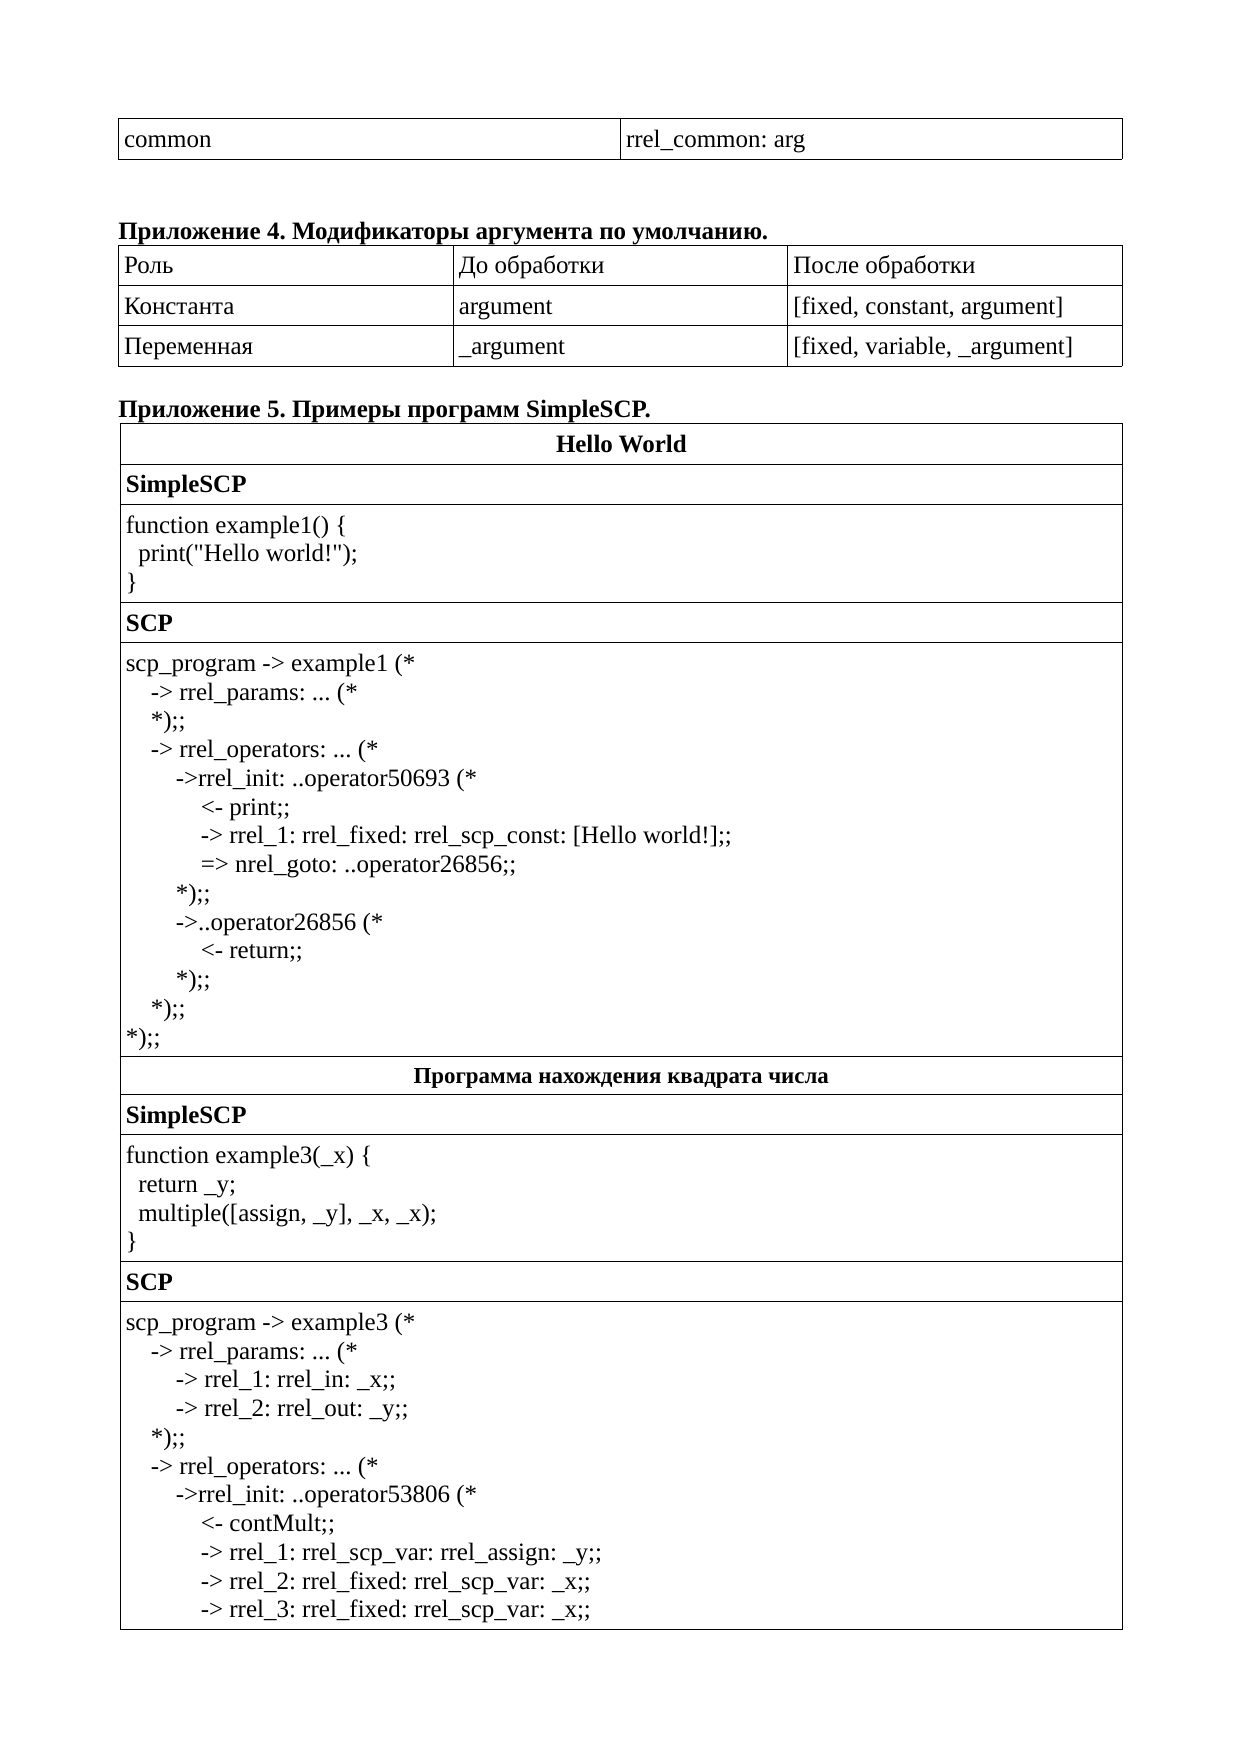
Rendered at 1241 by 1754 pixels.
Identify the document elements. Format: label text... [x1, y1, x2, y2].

table_cell function example3(_x) { return _y; multiple([assign, _y], _x, _x); } [121, 1135, 1122, 1261]
table_header Роль [119, 246, 453, 285]
table_cell _argument [454, 326, 787, 366]
table_cell SimpleSCP [121, 465, 1122, 504]
text Приложение 4. Модификаторы аргумента по умолчанию. [118, 216, 1122, 245]
table_cell rrel_common: arg [621, 119, 1122, 158]
table_cell function example1() { print("Hello world!"); } [121, 505, 1122, 602]
table_cell argument [454, 286, 787, 325]
table_cell scp_program -> example1 (* -> rrel_params: ... (* *);; -> rrel_operators: ... (* ->rrel_init: ..operator50693 (* <- print;; -> rrel_1: rrel_fixed: rrel_scp_const: [Hello world!];; => nrel_goto: ..operator26856;; *);; ->..operator26856 (* <- return;; *);; *);; *);; [121, 643, 1122, 1056]
table_cell [fixed, variable, _argument] [788, 326, 1122, 366]
table_cell SCP [121, 603, 1122, 642]
table_cell SimpleSCP [121, 1095, 1122, 1134]
table_header После обработки [788, 246, 1122, 285]
table_cell Константа [119, 286, 453, 325]
table_header До обработки [454, 246, 787, 285]
table_cell Программа нахождения квадрата числа [121, 1057, 1122, 1094]
table_cell common [119, 119, 620, 158]
table_cell [fixed, constant, argument] [788, 286, 1122, 325]
table_cell SCP [121, 1262, 1122, 1301]
text Приложение 5. Примеры программ SimpleSCP. [118, 394, 1122, 423]
table_header Hello World [121, 424, 1122, 464]
table_cell scp_program -> example3 (* -> rrel_params: ... (* -> rrel_1: rrel_in: _x;; -> rrel_2: rrel_out: _y;; *);; -> rrel_operators: ... (* ->rrel_init: ..operator53806 (* <- contMult;; -> rrel_1: rrel_scp_var: rrel_assign: _y;; -> rrel_2: rrel_fixed: rrel_scp_var: _x;; -> rrel_3: rrel_fixed: rrel_scp_var: _x;; [121, 1302, 1122, 1629]
table_cell Переменная [119, 326, 453, 366]
